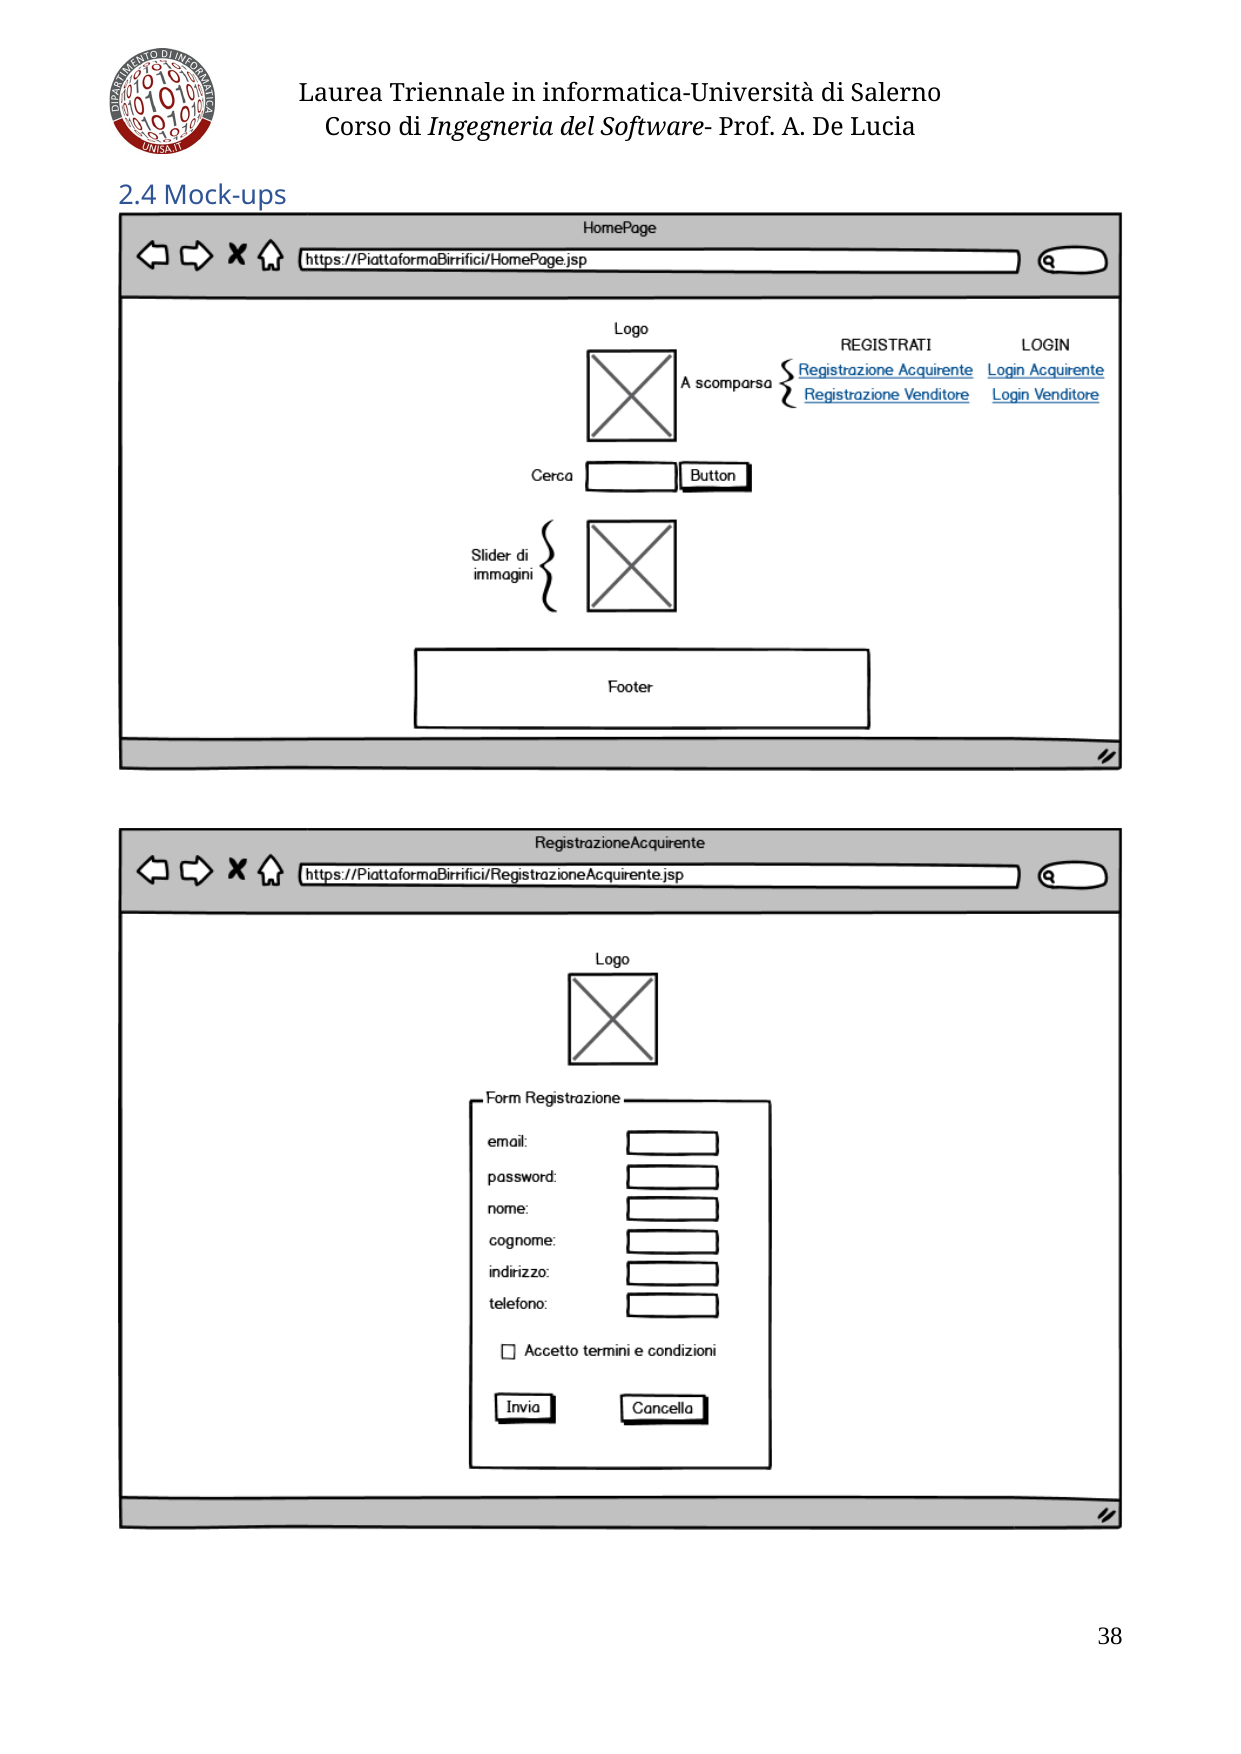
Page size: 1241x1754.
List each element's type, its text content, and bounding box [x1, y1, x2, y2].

subtitle 2.4 Mock-ups [118, 175, 1122, 212]
